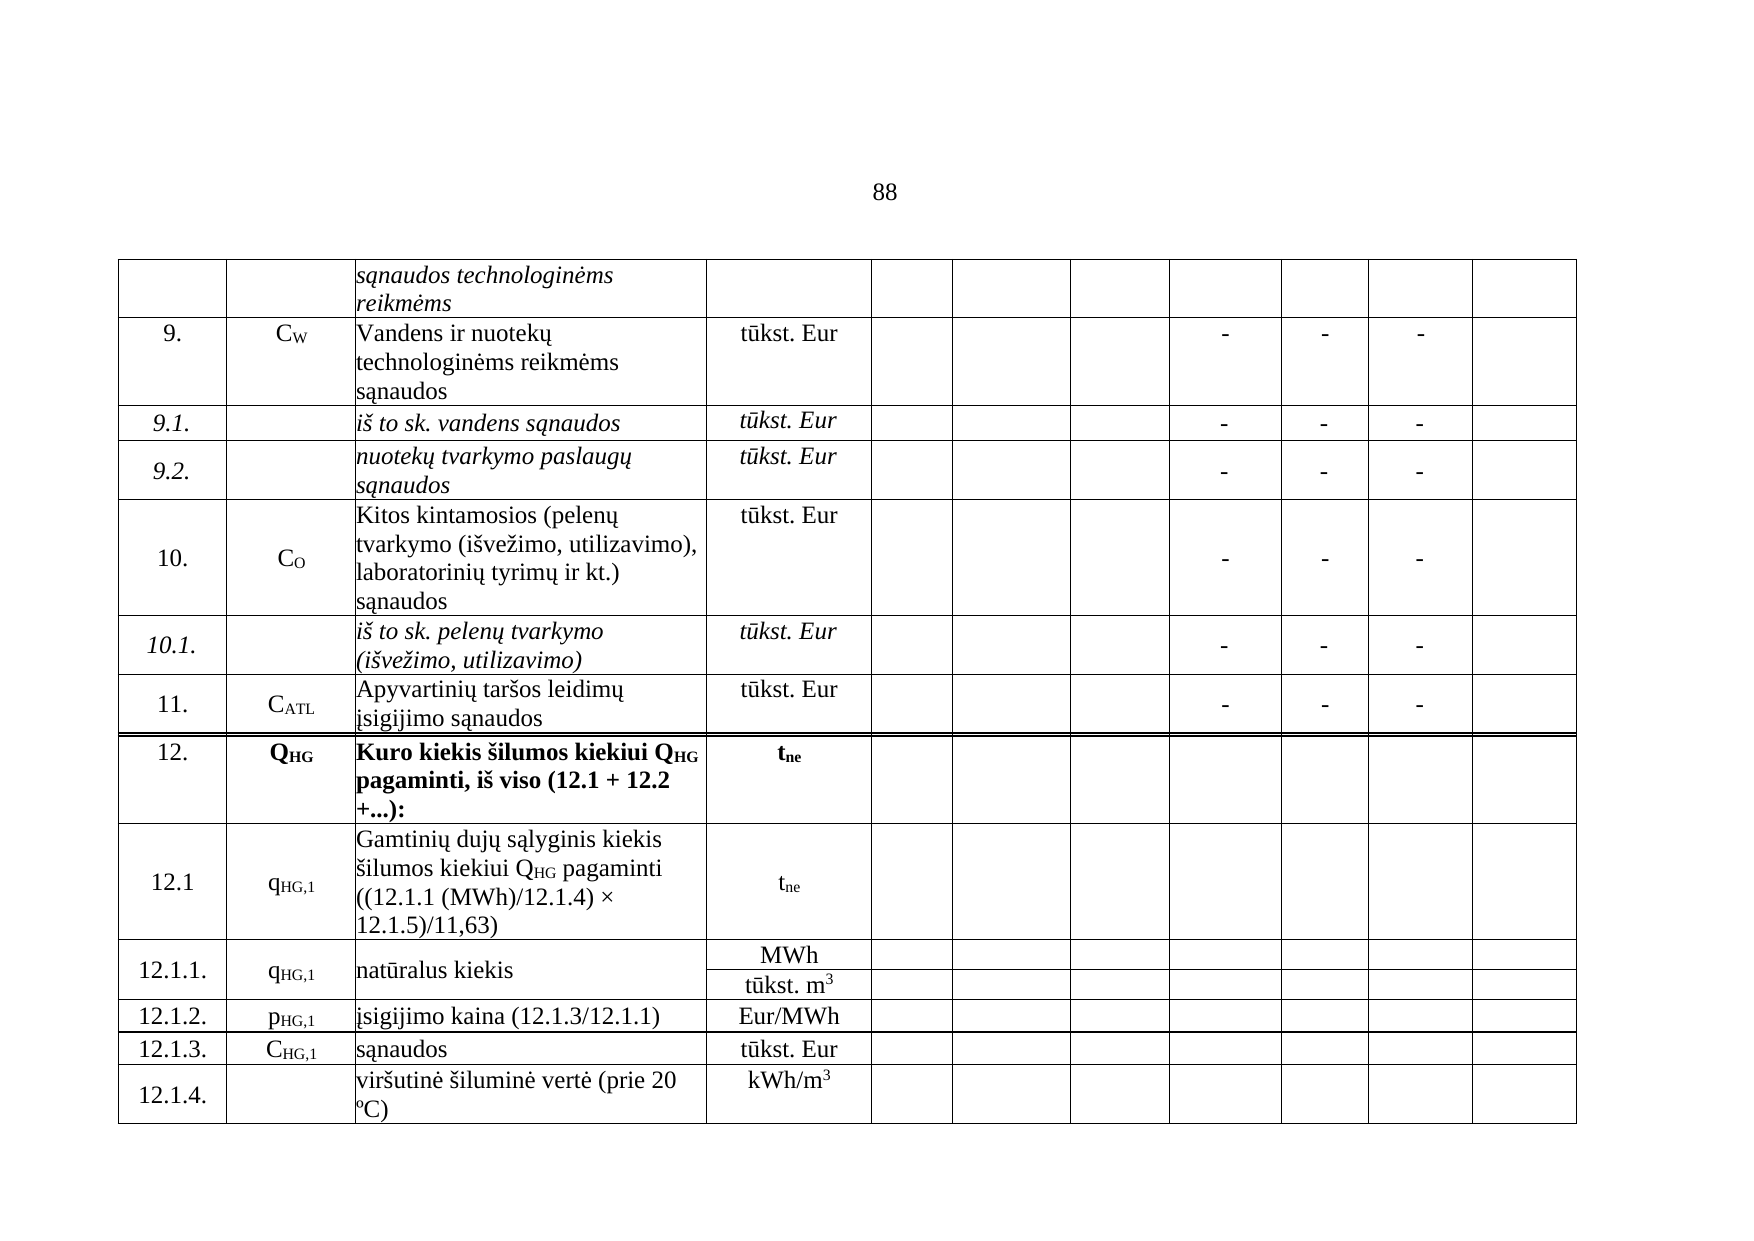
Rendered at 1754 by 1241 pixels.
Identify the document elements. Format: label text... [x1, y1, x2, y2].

table_cell [872, 970, 952, 999]
table_cell [1071, 737, 1169, 823]
table_cell [1170, 970, 1281, 999]
table_cell [1473, 737, 1576, 823]
table_cell [1071, 318, 1169, 404]
table_cell [1071, 675, 1169, 732]
table_cell [1369, 1000, 1472, 1031]
table_cell [1369, 1033, 1472, 1064]
table_cell įsigijimo kaina (12.1.3/12.1.1) [356, 1000, 706, 1031]
table_cell [1369, 1065, 1472, 1123]
table_cell tūkst. Eur [707, 318, 871, 404]
table_cell [1071, 824, 1169, 939]
table_cell natūralus kiekis [356, 940, 706, 999]
table_cell CATL [227, 675, 355, 732]
table_cell CW [227, 318, 355, 404]
table_cell [872, 500, 952, 615]
table_cell 9.2. [119, 441, 226, 499]
table_cell sąnaudos technologinėms reikmėms [356, 260, 706, 317]
table_cell qHG,1 [227, 824, 355, 939]
table_cell [1473, 1033, 1576, 1064]
table_cell - [1282, 260, 1368, 317]
table_cell tūkst. Eur [707, 616, 871, 673]
table_cell [1282, 1065, 1368, 1123]
table_cell [1071, 1065, 1169, 1123]
table_cell - [1369, 441, 1472, 499]
table_cell [953, 970, 1070, 999]
table_cell 12.1 [119, 824, 226, 939]
table_cell [1282, 824, 1368, 939]
table_cell CHG,1 [227, 1033, 355, 1064]
table_cell nuotekų tvarkymo paslaugų sąnaudos [356, 441, 706, 499]
table_cell [1473, 1065, 1576, 1123]
table_cell [953, 406, 1070, 440]
table_cell [953, 1033, 1070, 1064]
table_cell [953, 441, 1070, 499]
table_cell [872, 1000, 952, 1031]
table_cell pHG,1 [227, 1000, 355, 1031]
table_cell [953, 824, 1070, 939]
table_cell [872, 940, 952, 969]
table_cell [953, 675, 1070, 732]
table_cell - [1170, 675, 1281, 732]
table_cell [1369, 940, 1472, 969]
table_cell [1369, 737, 1472, 823]
table_cell - [1282, 675, 1368, 732]
table_cell [1071, 1000, 1169, 1031]
table_cell tūkst. Eur [707, 500, 871, 615]
table_cell [1473, 500, 1576, 615]
table_cell [1369, 824, 1472, 939]
table_cell - [1170, 500, 1281, 615]
table_cell qHG,1 [227, 940, 355, 999]
table_cell [1071, 940, 1169, 969]
table_cell [953, 737, 1070, 823]
table_cell [1071, 260, 1169, 317]
table_cell - [1170, 406, 1281, 440]
table_cell - [1282, 406, 1368, 440]
table_cell [1170, 1033, 1281, 1064]
table_cell [1170, 1065, 1281, 1123]
table_cell [872, 824, 952, 939]
table_cell [227, 260, 355, 317]
table_cell [227, 441, 355, 499]
table_cell - [1369, 616, 1472, 673]
table_cell [1071, 500, 1169, 615]
table_cell - [1369, 260, 1472, 317]
table_cell 9.1. [119, 406, 226, 440]
table_cell [872, 1033, 952, 1064]
table_cell - [1282, 500, 1368, 615]
table_cell CO [227, 500, 355, 615]
table_cell [872, 406, 952, 440]
table_cell [1071, 406, 1169, 440]
table_cell [1071, 616, 1169, 673]
table_cell - [1369, 318, 1472, 404]
table_cell Apyvartinių taršos leidimų įsigijimo sąnaudos [356, 675, 706, 732]
table_cell 11. [119, 675, 226, 732]
table_cell 9. [119, 318, 226, 404]
table_cell - [1282, 318, 1368, 404]
table_cell - [1369, 675, 1472, 732]
table_cell [1071, 1033, 1169, 1064]
table_cell [872, 616, 952, 673]
table_cell tne [707, 737, 871, 823]
table_cell [1473, 940, 1576, 969]
table_cell [1282, 940, 1368, 969]
table_cell [227, 616, 355, 673]
table_cell 10. [119, 500, 226, 615]
table_cell Eur/MWh [707, 1000, 871, 1031]
table_cell [1282, 737, 1368, 823]
table_cell [953, 1000, 1070, 1031]
table_cell [1369, 970, 1472, 999]
table_cell [953, 1065, 1070, 1123]
table_cell 12.1.2. [119, 1000, 226, 1031]
table_cell Kuro kiekis šilumos kiekiui QHG pagaminti, iš viso (12.1 + 12.2 +...): [356, 737, 706, 823]
table_cell - [1282, 441, 1368, 499]
table_cell [1170, 1000, 1281, 1031]
table_cell - [1170, 441, 1281, 499]
table_cell [1473, 616, 1576, 673]
table_cell Vandens ir nuotekų technologinėms reikmėms sąnaudos [356, 318, 706, 404]
table_cell - [1170, 260, 1281, 317]
table_cell [953, 318, 1070, 404]
table_cell [1473, 318, 1576, 404]
table_cell - [1282, 616, 1368, 673]
table_cell [1473, 406, 1576, 440]
table_cell [1473, 260, 1576, 317]
table_cell sąnaudos [356, 1033, 706, 1064]
table_cell [1170, 940, 1281, 969]
table_cell QHG [227, 737, 355, 823]
table_cell [872, 260, 952, 317]
table_cell [872, 1065, 952, 1123]
table_cell MWh [707, 940, 871, 969]
table_cell [872, 441, 952, 499]
table_cell [227, 406, 355, 440]
table_cell 12.1.1. [119, 940, 226, 999]
table_cell [1473, 824, 1576, 939]
table_cell tūkst. m3 [707, 970, 871, 999]
table_cell [953, 260, 1070, 317]
table_cell [953, 940, 1070, 969]
table_cell iš to sk. vandens sąnaudos [356, 406, 706, 440]
table_cell [872, 675, 952, 732]
table_cell 12.1.3. [119, 1033, 226, 1064]
table_cell [119, 260, 226, 317]
table_cell tūkst. Eur [707, 675, 871, 732]
table_cell - [1369, 500, 1472, 615]
table_cell 12.1.4. [119, 1065, 226, 1123]
table_cell iš to sk. pelenų tvarkymo (išvežimo, utilizavimo) [356, 616, 706, 673]
table_cell [1170, 737, 1281, 823]
table_cell [1071, 441, 1169, 499]
table_cell [1473, 1000, 1576, 1031]
table_cell tne [707, 824, 871, 939]
table_cell Kitos kintamosios (pelenų tvarkymo (išvežimo, utilizavimo), laboratorinių tyrimų ir kt.) sąnaudos [356, 500, 706, 615]
table_cell tūkst. Eur [707, 441, 871, 499]
table_cell 10.1. [119, 616, 226, 673]
table_cell - [1170, 616, 1281, 673]
table_cell [1473, 441, 1576, 499]
table_cell 12. [119, 737, 226, 823]
table_cell [1282, 1000, 1368, 1031]
table_cell tūkst. Eur [707, 1033, 871, 1064]
table_cell - [1170, 318, 1281, 404]
table_cell Gamtinių dujų sąlyginis kiekis šilumos kiekiui QHG pagaminti ((12.1.1 (MWh)/12.1.4) × 12.1.5)/11,63) [356, 824, 706, 939]
table_cell tūkst. Eur [707, 406, 871, 440]
table_cell [1282, 1033, 1368, 1064]
table_cell [1282, 970, 1368, 999]
table_cell - [1369, 406, 1472, 440]
table_cell [872, 737, 952, 823]
table_cell [227, 1065, 355, 1123]
table_cell [1071, 970, 1169, 999]
table_cell [953, 500, 1070, 615]
table_cell [707, 260, 871, 317]
table_cell [1473, 675, 1576, 732]
table_cell kWh/m3 [707, 1065, 871, 1123]
table_cell [1473, 970, 1576, 999]
table_cell [1170, 824, 1281, 939]
table_cell [953, 616, 1070, 673]
table_cell [872, 318, 952, 404]
table_cell viršutinė šiluminė vertė (prie 20 ºC) [356, 1065, 706, 1123]
